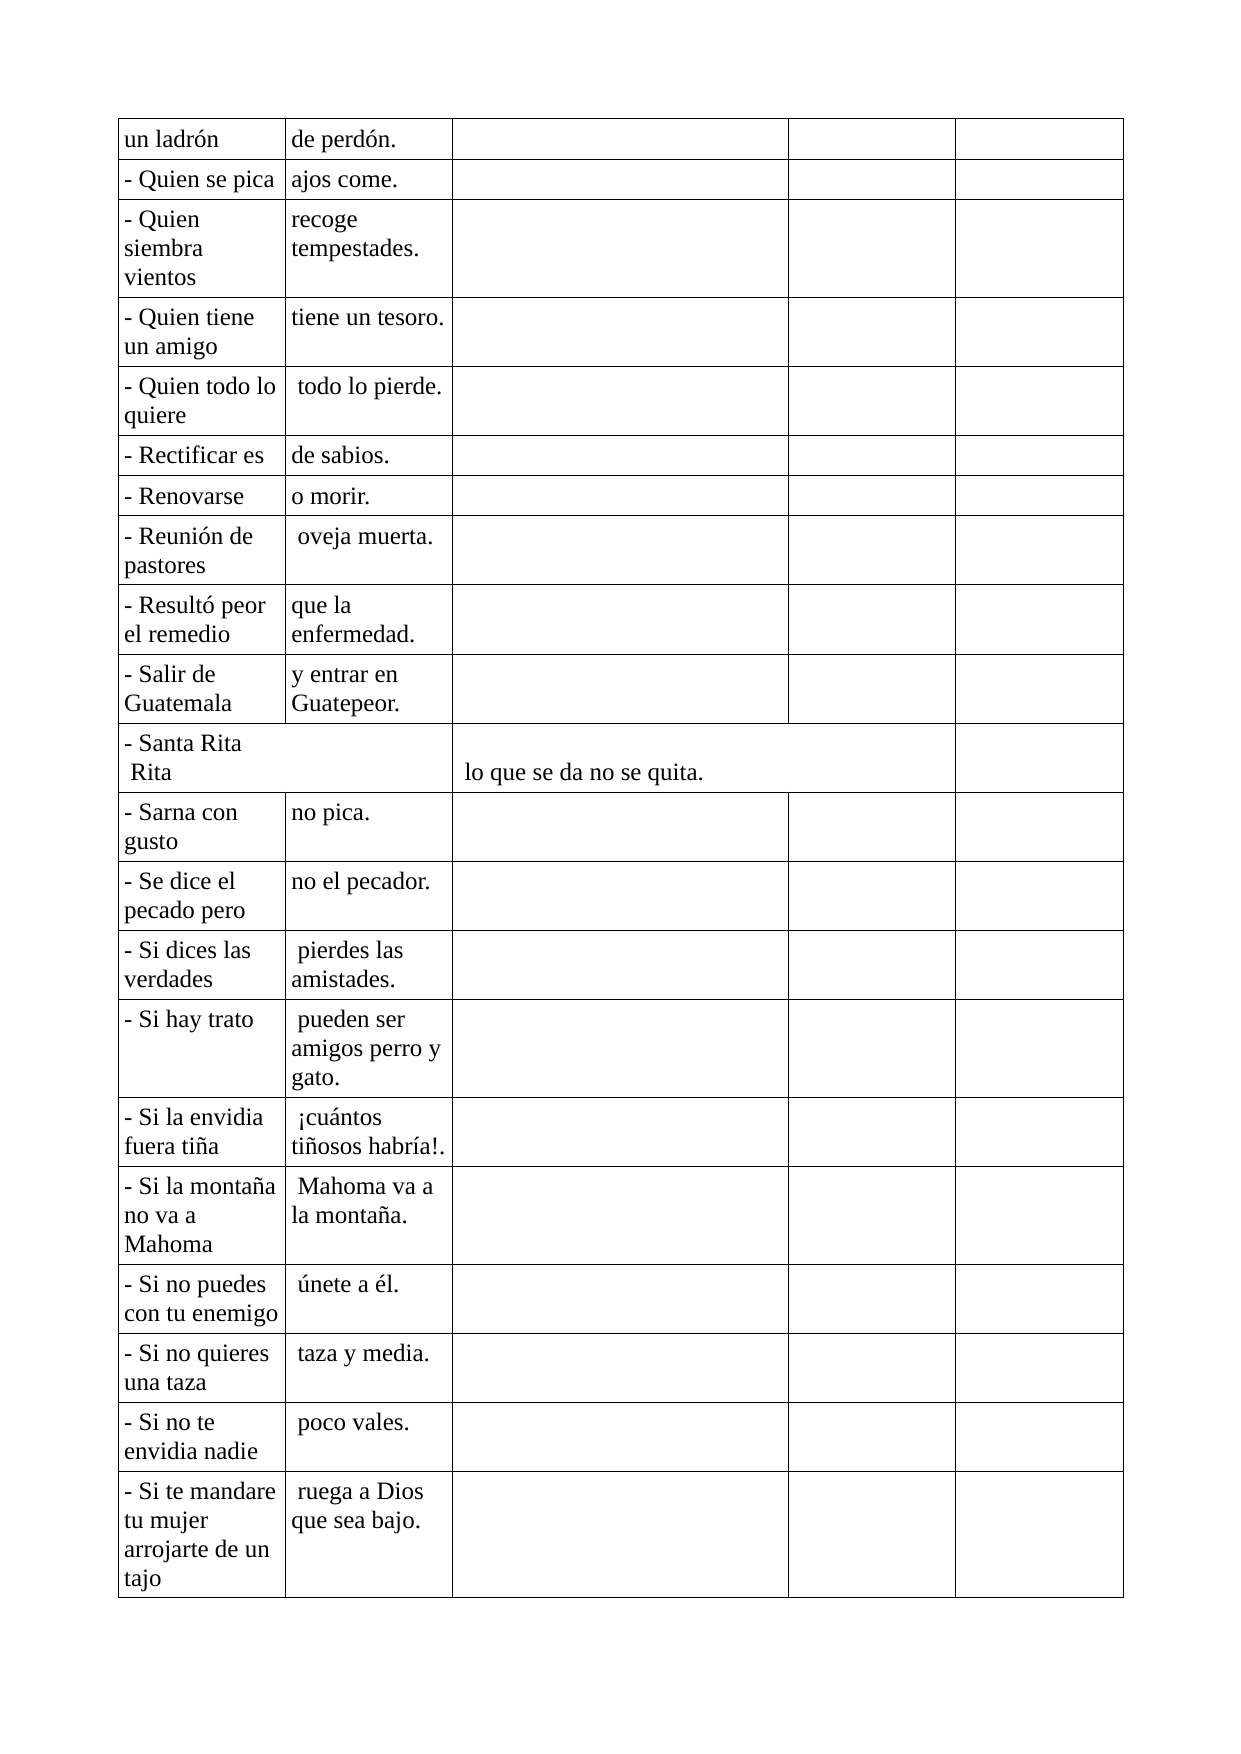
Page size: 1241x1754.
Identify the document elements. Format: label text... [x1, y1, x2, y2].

table_cell [789, 931, 955, 999]
table_cell que la enfermedad. [286, 585, 452, 653]
table_cell [956, 516, 1123, 584]
table_cell oveja muerta. [286, 516, 452, 584]
table_cell - Se dice el pecado pero [119, 862, 285, 930]
table_cell [789, 1334, 955, 1402]
table_cell [789, 585, 955, 653]
table_cell [453, 585, 788, 653]
table_cell no pica. [286, 793, 452, 861]
table_cell [453, 862, 788, 930]
table_cell [789, 655, 955, 722]
table_cell [956, 585, 1123, 653]
table_cell - Si no te envidia nadie [119, 1403, 285, 1471]
table_cell o morir. [286, 476, 452, 515]
table_cell - Si la envidia fuera tiña [119, 1098, 285, 1166]
table_cell - Si te mandare tu mujer arrojarte de un tajo [119, 1472, 285, 1597]
table_cell - Rectificar es [119, 436, 285, 475]
table_cell [956, 436, 1123, 475]
table_cell [789, 160, 955, 199]
table_cell [453, 119, 788, 158]
table_cell [453, 200, 788, 297]
table_cell [453, 1167, 788, 1263]
table_cell lo que se da no se quita. [453, 724, 955, 792]
table_cell - Quien siembra vientos [119, 200, 285, 297]
table_cell [453, 1265, 788, 1332]
table_cell [453, 367, 788, 435]
table_cell - Resultó peor el remedio [119, 585, 285, 653]
table_cell ¡cuántos tiñosos habría!. [286, 1098, 452, 1166]
table_cell Mahoma va a la montaña. [286, 1167, 452, 1263]
table_cell únete a él. [286, 1265, 452, 1332]
table_cell [956, 200, 1123, 297]
table_cell poco vales. [286, 1403, 452, 1471]
table_cell [453, 1403, 788, 1471]
table_cell taza y media. [286, 1334, 452, 1402]
table_cell [956, 793, 1123, 861]
table_cell [789, 298, 955, 366]
table_cell [956, 1265, 1123, 1332]
table_cell [453, 931, 788, 999]
table_cell [453, 516, 788, 584]
table_cell [789, 1167, 955, 1263]
table_cell [453, 1334, 788, 1402]
table_cell - Si hay trato [119, 1000, 285, 1097]
table_cell [789, 862, 955, 930]
table_cell [789, 1265, 955, 1332]
table_cell de sabios. [286, 436, 452, 475]
table_cell [956, 1403, 1123, 1471]
table_cell tiene un tesoro. [286, 298, 452, 366]
table_cell [789, 200, 955, 297]
table_cell recoge tempestades. [286, 200, 452, 297]
table_cell - Quien se pica [119, 160, 285, 199]
table_cell [956, 160, 1123, 199]
table_cell [789, 436, 955, 475]
table_cell - Quien todo lo quiere [119, 367, 285, 435]
table_cell [789, 1000, 955, 1097]
table_cell [956, 1000, 1123, 1097]
table_cell [956, 119, 1123, 158]
table_cell - Salir de Guatemala [119, 655, 285, 722]
table_cell [956, 298, 1123, 366]
table_cell - Quien tiene un amigo [119, 298, 285, 366]
table_cell y entrar en Guatepeor. [286, 655, 452, 722]
table_cell [789, 1472, 955, 1597]
table_cell ruega a Dios que sea bajo. [286, 1472, 452, 1597]
table_cell [453, 298, 788, 366]
table_cell [453, 1098, 788, 1166]
table_cell [956, 1334, 1123, 1402]
table_cell - Sarna con gusto [119, 793, 285, 861]
table_cell [789, 119, 955, 158]
table_cell [453, 793, 788, 861]
table_cell [789, 793, 955, 861]
table_cell todo lo pierde. [286, 367, 452, 435]
table_cell [789, 516, 955, 584]
table_cell de perdón. [286, 119, 452, 158]
table_cell pierdes las amistades. [286, 931, 452, 999]
table_cell [789, 367, 955, 435]
table_cell - Santa Rita Rita [119, 724, 452, 792]
table_cell no el pecador. [286, 862, 452, 930]
table_cell [956, 655, 1123, 722]
table_cell - Renovarse [119, 476, 285, 515]
table_cell [956, 1472, 1123, 1597]
table_cell [453, 160, 788, 199]
table_cell [956, 862, 1123, 930]
table_cell [453, 436, 788, 475]
table_cell [956, 724, 1123, 792]
table_cell [453, 476, 788, 515]
table_cell [453, 1000, 788, 1097]
table_cell [789, 1098, 955, 1166]
table_cell [956, 1167, 1123, 1263]
table_cell - Si la montaña no va a Mahoma [119, 1167, 285, 1263]
table_cell [453, 1472, 788, 1597]
table_cell [956, 1098, 1123, 1166]
table_cell un ladrón [119, 119, 285, 158]
table_cell - Si no puedes con tu enemigo [119, 1265, 285, 1332]
table_cell [453, 655, 788, 722]
table_cell [956, 931, 1123, 999]
table_cell [789, 1403, 955, 1471]
table_cell ajos come. [286, 160, 452, 199]
table_cell - Si no quieres una taza [119, 1334, 285, 1402]
table_cell [956, 367, 1123, 435]
table_cell [789, 476, 955, 515]
table_cell [956, 476, 1123, 515]
table_cell - Si dices las verdades [119, 931, 285, 999]
table_cell pueden ser amigos perro y gato. [286, 1000, 452, 1097]
table_cell - Reunión de pastores [119, 516, 285, 584]
